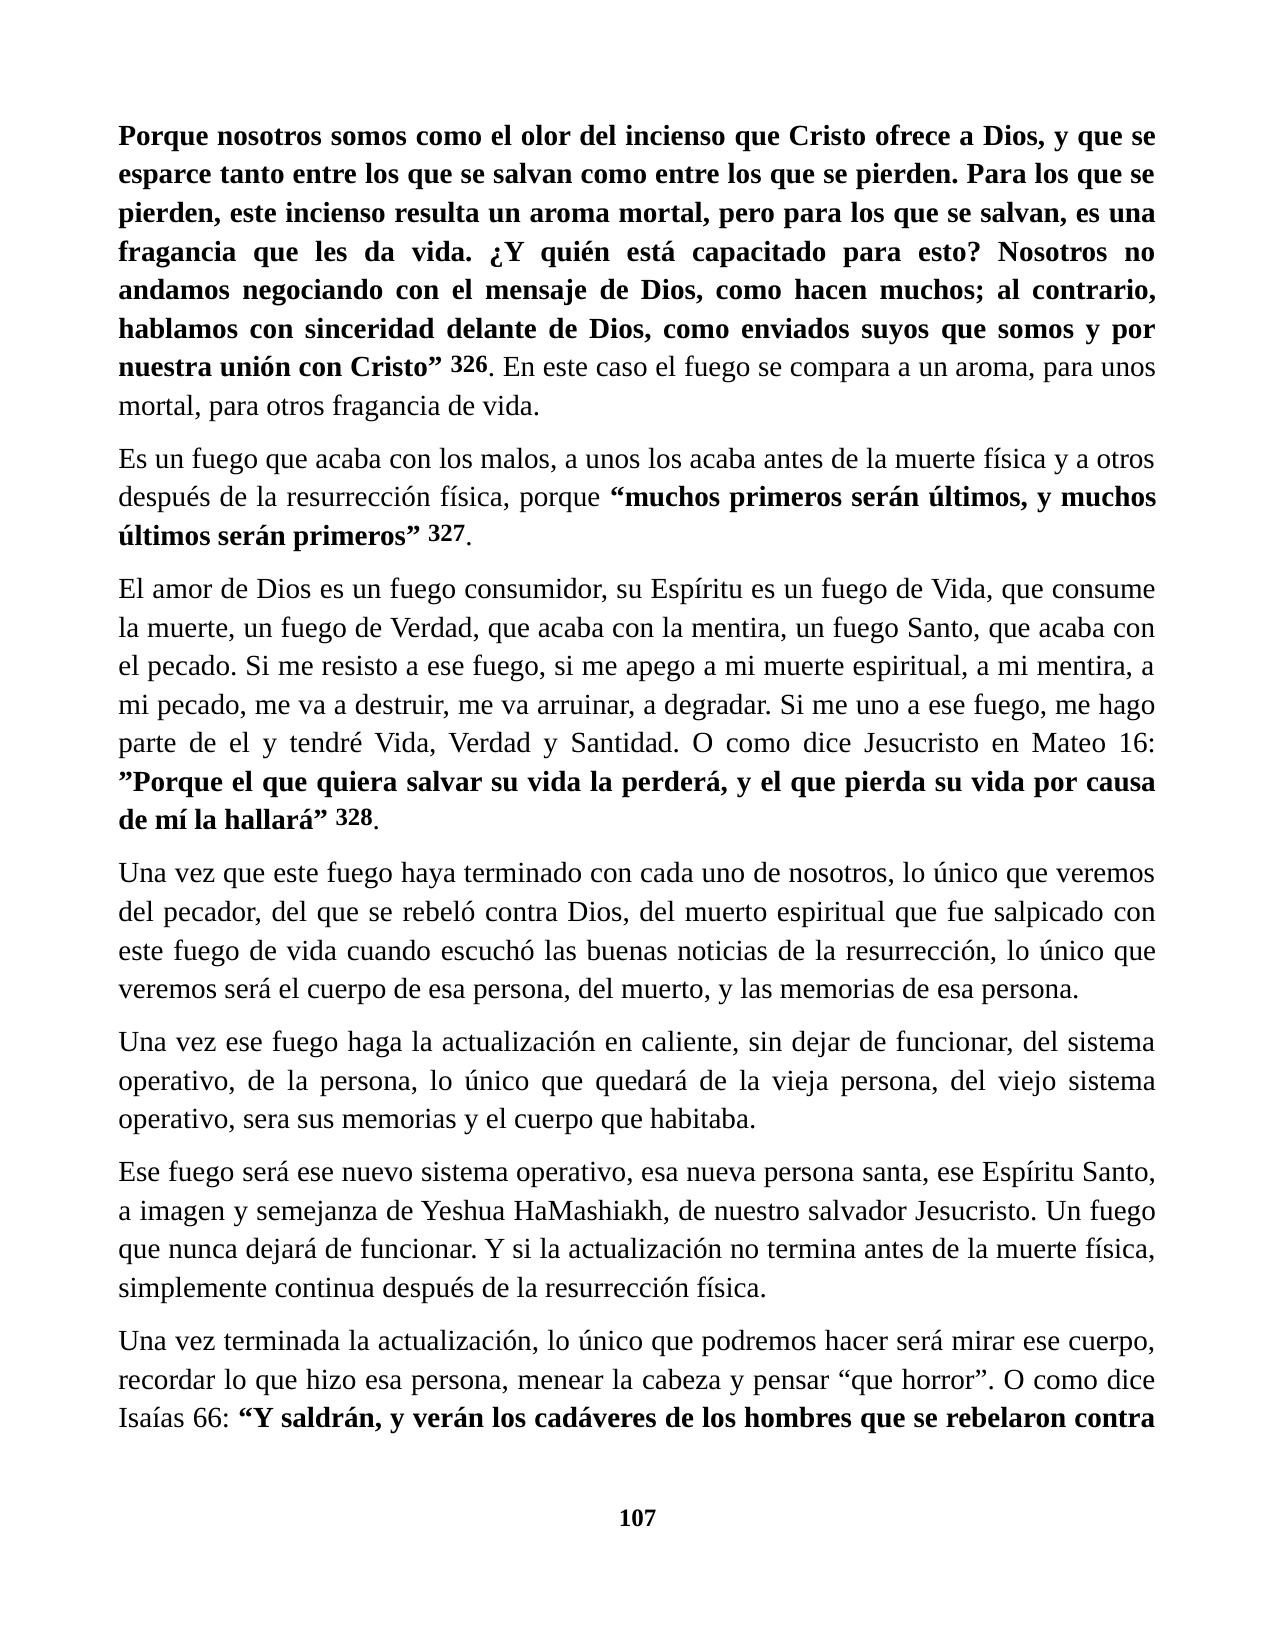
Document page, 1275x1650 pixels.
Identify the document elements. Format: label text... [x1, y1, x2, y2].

text Una vez que este fuego haya terminado con cada uno de nosotros, lo único que veremos del pecador, del que se rebeló contra Dios, del muerto espiritual que fue salpicado con este fuego de vida cuando escuchó las buenas noticias de la resurrección, lo único que veremos será el cuerpo de esa persona, del muerto, y las memorias de esa persona. [118, 856, 1157, 1005]
text El amor de Dios es un fuego consumidor, su Espíritu es un fuego de Vida, que consume la muerte, un fuego de Verdad, que acaba con la mentira, un fuego Santo, que acaba con el pecado. Si me resisto a ese fuego, si me apego a mi muerte espiritual, a mi mentira, a mi pecado, me va a destruir, me va arruinar, a degradar. Si me uno a ese fuego, me hago parte de el y tendré Vida, Verdad y Santidad. O como dice Jesucristo en Mateo 16: ”Porque el que quiera salvar su vida la perderá, y el que pierda su vida por causa de mí la hallará” . [118, 571, 1157, 836]
text Ese fuego será ese nuevo sistema operativo, esa nueva persona santa, ese Espíritu Santo, a imagen y semejanza de Yeshua HaMashiakh, de nuestro salvador Jesucristo. Un fuego que nunca dejará de funcionar. Y si la actualización no termina antes de la muerte física, simplemente continua después de la resurrección física. [118, 1154, 1157, 1304]
text Porque nosotros somos como el olor del incienso que Cristo ofrece a Dios, y que se esparce tanto entre los que se salvan como entre los que se pierden. Para los que se pierden, este incienso resulta un aroma mortal, pero para los que se salvan, es una fragancia que les da vida. ¿Y quién está capacitado para esto? Nosotros no andamos negociando con el mensaje de Dios, como hacen muchos; al contrario, hablamos con sinceridad delante de Dios, como enviados suyos que somos y por nuestra unión con Cristo” . En este caso el fuego se compara a un aroma, para unos mortal, para otros fragancia de vida. [118, 118, 1157, 421]
text Una vez ese fuego haga la actualización en caliente, sin dejar de funcionar, del sistema operativo, de la persona, lo único que quedará de la vieja persona, del viejo sistema operativo, sera sus memorias y el cuerpo que habitaba. [118, 1024, 1157, 1135]
text Una vez terminada la actualización, lo único que podremos hacer será mirar ese cuerpo, recordar lo que hizo esa persona, menear la cabeza y pensar “que horror”. O como dice Isaías 66: “Y saldrán, y verán los cadáveres de los hombres que se rebelaron contra [118, 1323, 1157, 1434]
text Es un fuego que acaba con los malos, a unos los acaba antes de la muerte física y a otros después de la resurrección física, porque “muchos primeros serán últimos, y muchos últimos serán primeros” . [118, 441, 1157, 552]
